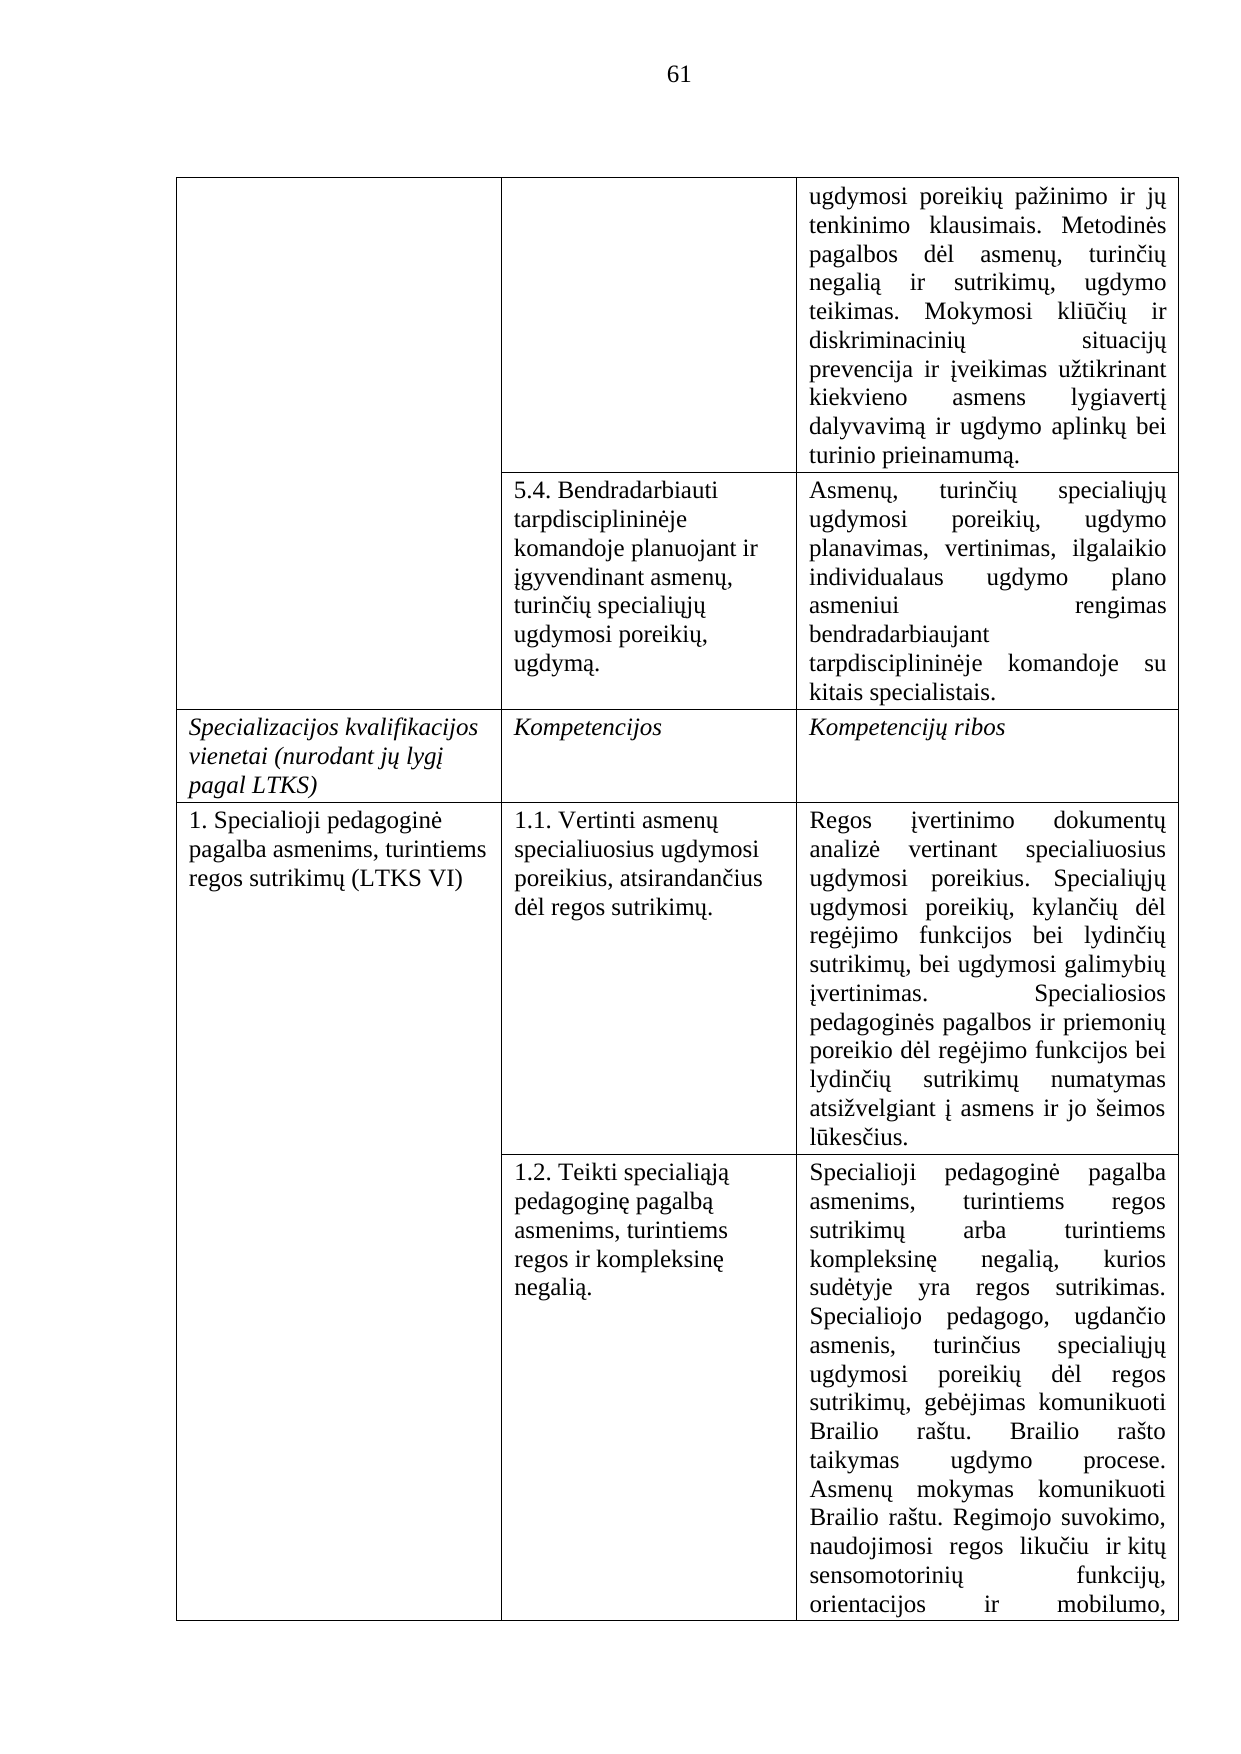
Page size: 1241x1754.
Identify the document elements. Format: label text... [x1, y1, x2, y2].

table_cell Regos įvertinimo dokumentų analizė vertinant specialiuosius ugdymosi poreikius. Specialiųjų ugdymosi poreikių, kylančių dėl regėjimo funkcijos bei lydinčių sutrikimų, bei ugdymosi galimybių įvertinimas. Specialiosios pedagoginės pagalbos ir priemonių poreikio dėl regėjimo funkcijos bei lydinčių sutrikimų numatymas atsižvelgiant į asmens ir jo šeimos lūkesčius. [797, 803, 1178, 1153]
table_cell 1.1. Vertinti asmenų specialiuosius ugdymosi poreikius, atsirandančius dėl regos sutrikimų. [502, 803, 796, 1153]
table_cell [177, 178, 501, 708]
table_cell 1.2. Teikti specialiąją pedagoginę pagalbą asmenims, turintiems regos ir kompleksinę negalią. [502, 1155, 796, 1620]
table_cell ugdymosi poreikių pažinimo ir jų tenkinimo klausimais. Metodinės pagalbos dėl asmenų, turinčių negalią ir sutrikimų, ugdymo teikimas. Mokymosi kliūčių ir diskriminacinių situacijų prevencija ir įveikimas užtikrinant kiekvieno asmens lygiavertį dalyvavimą ir ugdymo aplinkų bei turinio prieinamumą. [797, 178, 1178, 472]
table_cell Asmenų, turinčių specialiųjų ugdymosi poreikių, ugdymo planavimas, vertinimas, ilgalaikio individualaus ugdymo plano asmeniui rengimas bendradarbiaujant tarpdisciplininėje komandoje su kitais specialistais. [797, 473, 1178, 708]
table_cell Specialioji pedagoginė pagalba asmenims, turintiems regos sutrikimų arba turintiems kompleksinę negalią, kurios sudėtyje yra regos sutrikimas. Specialiojo pedagogo, ugdančio asmenis, turinčius specialiųjų ugdymosi poreikių dėl regos sutrikimų, gebėjimas komunikuoti Brailio raštu. Brailio rašto taikymas ugdymo procese. Asmenų mokymas komunikuoti Brailio raštu. Regimojo suvokimo, naudojimosi regos likučiu ir kitų sensomotorinių funkcijų, orientacijos ir mobilumo, [797, 1155, 1178, 1620]
table_cell Kompetencijos [502, 710, 796, 802]
table_cell [502, 178, 796, 472]
table_cell Kompetencijų ribos [797, 710, 1178, 802]
table_cell 5.4. Bendradarbiauti tarpdisciplininėje komandoje planuojant ir įgyvendinant asmenų, turinčių specialiųjų ugdymosi poreikių, ugdymą. [502, 473, 796, 708]
table_cell 1. Specialioji pedagoginė pagalba asmenims, turintiems regos sutrikimų (LTKS VI) [177, 803, 501, 1620]
table_cell Specializacijos kvalifikacijos vienetai (nurodant jų lygį pagal LTKS) [177, 710, 501, 802]
